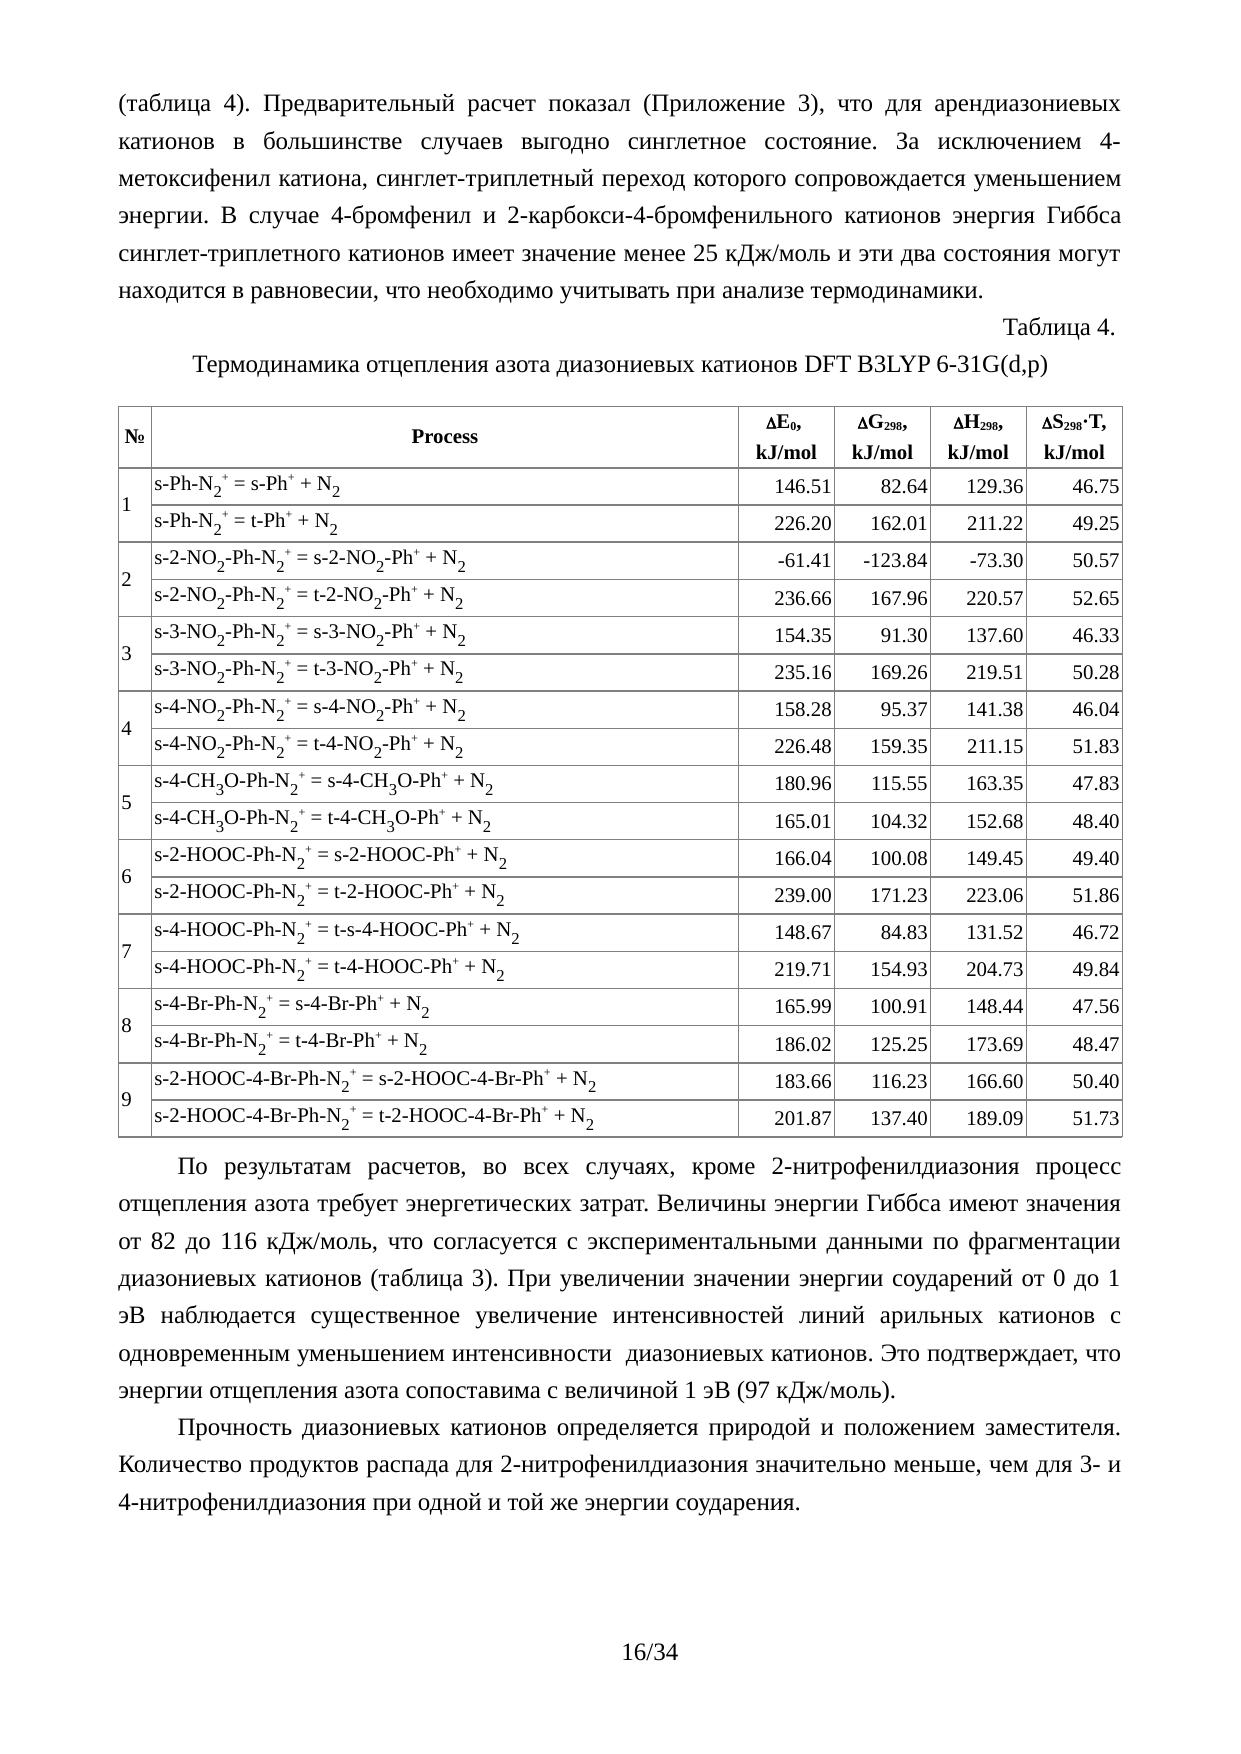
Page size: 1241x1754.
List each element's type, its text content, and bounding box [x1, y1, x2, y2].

table_cell 171.23 [835, 878, 930, 913]
table_cell 137.60 [931, 617, 1026, 653]
table_cell 146.51 [739, 469, 834, 504]
table_cell 116.23 [835, 1064, 930, 1099]
table_cell 48.40 [1027, 803, 1122, 839]
table_cell 159.35 [835, 729, 930, 764]
table_cell 5 [119, 766, 151, 839]
table_cell 125.25 [835, 1026, 930, 1062]
table_cell -61.41 [739, 543, 834, 579]
table_cell 166.04 [739, 840, 834, 876]
table_cell 235.16 [739, 655, 834, 690]
table_cell 4 [119, 692, 151, 764]
table_cell s-3-NO2-Ph-N2+ = t-3-NO2-Ph+ + N2 [152, 655, 738, 690]
table_cell 2 [119, 543, 151, 616]
table_cell 186.02 [739, 1026, 834, 1062]
list По результатам расчетов, во всех случаях, кроме 2-нитрофенилдиазония процесс отщепления азота требует энергетических затрат. Величины энергии Гиббса имеют значения от 82 до 116 кДж/моль, что согласуется с экспериментальными данными по фрагментации диазониевых катионов (таблица 3). При увеличении значении энергии соударений от 0 до 1 эВ наблюдается существенное увеличение интенсивностей линий арильных катионов с одновременным уменьшением интенсивности диазониевых катионов. Это подтверждает, что энергии отщепления азота сопоставима с величиной 1 эВ (97 кДж/моль). [118, 1151, 1122, 1404]
table_cell 9 [119, 1064, 151, 1136]
table_header DS298·T, kJ/mol [1027, 407, 1122, 467]
table_cell 169.26 [835, 655, 930, 690]
table_cell 154.35 [739, 617, 834, 653]
table_cell 48.47 [1027, 1026, 1122, 1062]
table_header DG298, kJ/mol [835, 407, 930, 467]
table_cell s-4-HOOC-Ph-N2+ = t-s-4-HOOC-Ph+ + N2 [152, 915, 738, 951]
table_cell 100.91 [835, 989, 930, 1025]
table_cell 129.36 [931, 469, 1026, 504]
table_cell 82.64 [835, 469, 930, 504]
table_cell 201.87 [739, 1101, 834, 1136]
table_cell s-2-NO2-Ph-N2+ = t-2-NO2-Ph+ + N2 [152, 580, 738, 616]
table_cell 162.01 [835, 506, 930, 541]
table_cell 173.69 [931, 1026, 1026, 1062]
table_cell s-4-CH3O-Ph-N2+ = t-4-CH3O-Ph+ + N2 [152, 803, 738, 839]
table_header Process [152, 407, 738, 467]
table_cell 211.15 [931, 729, 1026, 764]
table_cell 51.73 [1027, 1101, 1122, 1136]
table_cell 115.55 [835, 766, 930, 802]
table_cell 131.52 [931, 915, 1026, 951]
table_cell 163.35 [931, 766, 1026, 802]
table_cell s-4-Br-Ph-N2+ = s-4-Br-Ph+ + N2 [152, 989, 738, 1025]
list (таблица 4). Предварительный расчет показал (Приложение 3), что для арендиазониевых катионов в большинстве случаев выгодно синглетное состояние. За исключением 4-метоксифенил катиона, синглет-триплетный переход которого сопровождается уменьшением энергии. В случае 4-бромфенил и 2-карбокси-4-бромфенильного катионов энергия Гиббса синглет-триплетного катионов имеет значение менее 25 кДж/моль и эти два состояния могут находится в равновесии, что необходимо учитывать при анализе термодинамики. [118, 88, 1122, 304]
table_cell -123.84 [835, 543, 930, 579]
table_cell 167.96 [835, 580, 930, 616]
table_cell s-Ph-N2+ = s-Ph+ + N2 [152, 469, 738, 504]
table_cell 219.71 [739, 952, 834, 988]
table_cell 1 [119, 469, 151, 541]
table_cell s-Ph-N2+ = t-Ph+ + N2 [152, 506, 738, 541]
table_cell s-4-Br-Ph-N2+ = t-4-Br-Ph+ + N2 [152, 1026, 738, 1062]
table_cell 3 [119, 617, 151, 690]
table_cell 220.57 [931, 580, 1026, 616]
table_cell 137.40 [835, 1101, 930, 1136]
table_cell 46.33 [1027, 617, 1122, 653]
table_cell 51.83 [1027, 729, 1122, 764]
list Прочность диазониевых катионов определяется природой и положением заместителя. Количество продуктов распада для 2-нитрофенилдиазония значительно меньше, чем для 3- и 4-нитрофенилдиазония при одной и той же энергии соударения. [118, 1412, 1122, 1516]
list Таблица 4. [118, 312, 1122, 341]
table_cell 148.67 [739, 915, 834, 951]
table_cell 152.68 [931, 803, 1026, 839]
table_cell 189.09 [931, 1101, 1026, 1136]
table_cell 47.83 [1027, 766, 1122, 802]
table_cell 6 [119, 840, 151, 913]
table_cell 49.40 [1027, 840, 1122, 876]
table_cell 148.44 [931, 989, 1026, 1025]
table_cell 165.99 [739, 989, 834, 1025]
table_cell 166.60 [931, 1064, 1026, 1099]
table_cell 46.04 [1027, 692, 1122, 727]
table_cell 183.66 [739, 1064, 834, 1099]
table_cell s-4-HOOC-Ph-N2+ = t-4-HOOC-Ph+ + N2 [152, 952, 738, 988]
table_cell s-4-NO2-Ph-N2+ = s-4-NO2-Ph+ + N2 [152, 692, 738, 727]
table_header DH298, kJ/mol [931, 407, 1026, 467]
table_cell 49.25 [1027, 506, 1122, 541]
table_cell 226.20 [739, 506, 834, 541]
table_cell s-2-HOOC-Ph-N2+ = s-2-HOOC-Ph+ + N2 [152, 840, 738, 876]
table_cell 100.08 [835, 840, 930, 876]
table_cell s-2-NO2-Ph-N2+ = s-2-NO2-Ph+ + N2 [152, 543, 738, 579]
table_header № [119, 407, 151, 467]
table_cell 50.28 [1027, 655, 1122, 690]
table_cell 49.84 [1027, 952, 1122, 988]
table_cell 226.48 [739, 729, 834, 764]
table_cell 84.83 [835, 915, 930, 951]
table_cell 204.73 [931, 952, 1026, 988]
table_cell 141.38 [931, 692, 1026, 727]
table_cell 154.93 [835, 952, 930, 988]
table_cell 8 [119, 989, 151, 1062]
table_cell 91.30 [835, 617, 930, 653]
table_cell 52.65 [1027, 580, 1122, 616]
table_cell 46.72 [1027, 915, 1122, 951]
table_cell 219.51 [931, 655, 1026, 690]
table_cell -73.30 [931, 543, 1026, 579]
table_cell 180.96 [739, 766, 834, 802]
table_cell 223.06 [931, 878, 1026, 913]
table_cell s-4-NO2-Ph-N2+ = t-4-NO2-Ph+ + N2 [152, 729, 738, 764]
table_cell 165.01 [739, 803, 834, 839]
table_cell s-2-HOOC-Ph-N2+ = t-2-HOOC-Ph+ + N2 [152, 878, 738, 913]
table_cell 50.40 [1027, 1064, 1122, 1099]
table_cell s-4-CH3O-Ph-N2+ = s-4-CH3O-Ph+ + N2 [152, 766, 738, 802]
table_cell s-2-HOOC-4-Br-Ph-N2+ = s-2-HOOC-4-Br-Ph+ + N2 [152, 1064, 738, 1099]
table_cell 51.86 [1027, 878, 1122, 913]
table_cell 236.66 [739, 580, 834, 616]
table_cell 104.32 [835, 803, 930, 839]
table_cell 50.57 [1027, 543, 1122, 579]
table_cell s-3-NO2-Ph-N2+ = s-3-NO2-Ph+ + N2 [152, 617, 738, 653]
table_cell 7 [119, 915, 151, 988]
table_cell s-2-HOOC-4-Br-Ph-N2+ = t-2-HOOC-4-Br-Ph+ + N2 [152, 1101, 738, 1136]
table_cell 149.45 [931, 840, 1026, 876]
table_cell 239.00 [739, 878, 834, 913]
table_cell 95.37 [835, 692, 930, 727]
table_cell 47.56 [1027, 989, 1122, 1025]
table_header DE0, kJ/mol [739, 407, 834, 467]
list Термодинамика отцепления азота диазониевых катионов DFT B3LYP 6-31G(d,p) [118, 349, 1122, 378]
table_cell 46.75 [1027, 469, 1122, 504]
table_cell 211.22 [931, 506, 1026, 541]
table_cell 158.28 [739, 692, 834, 727]
